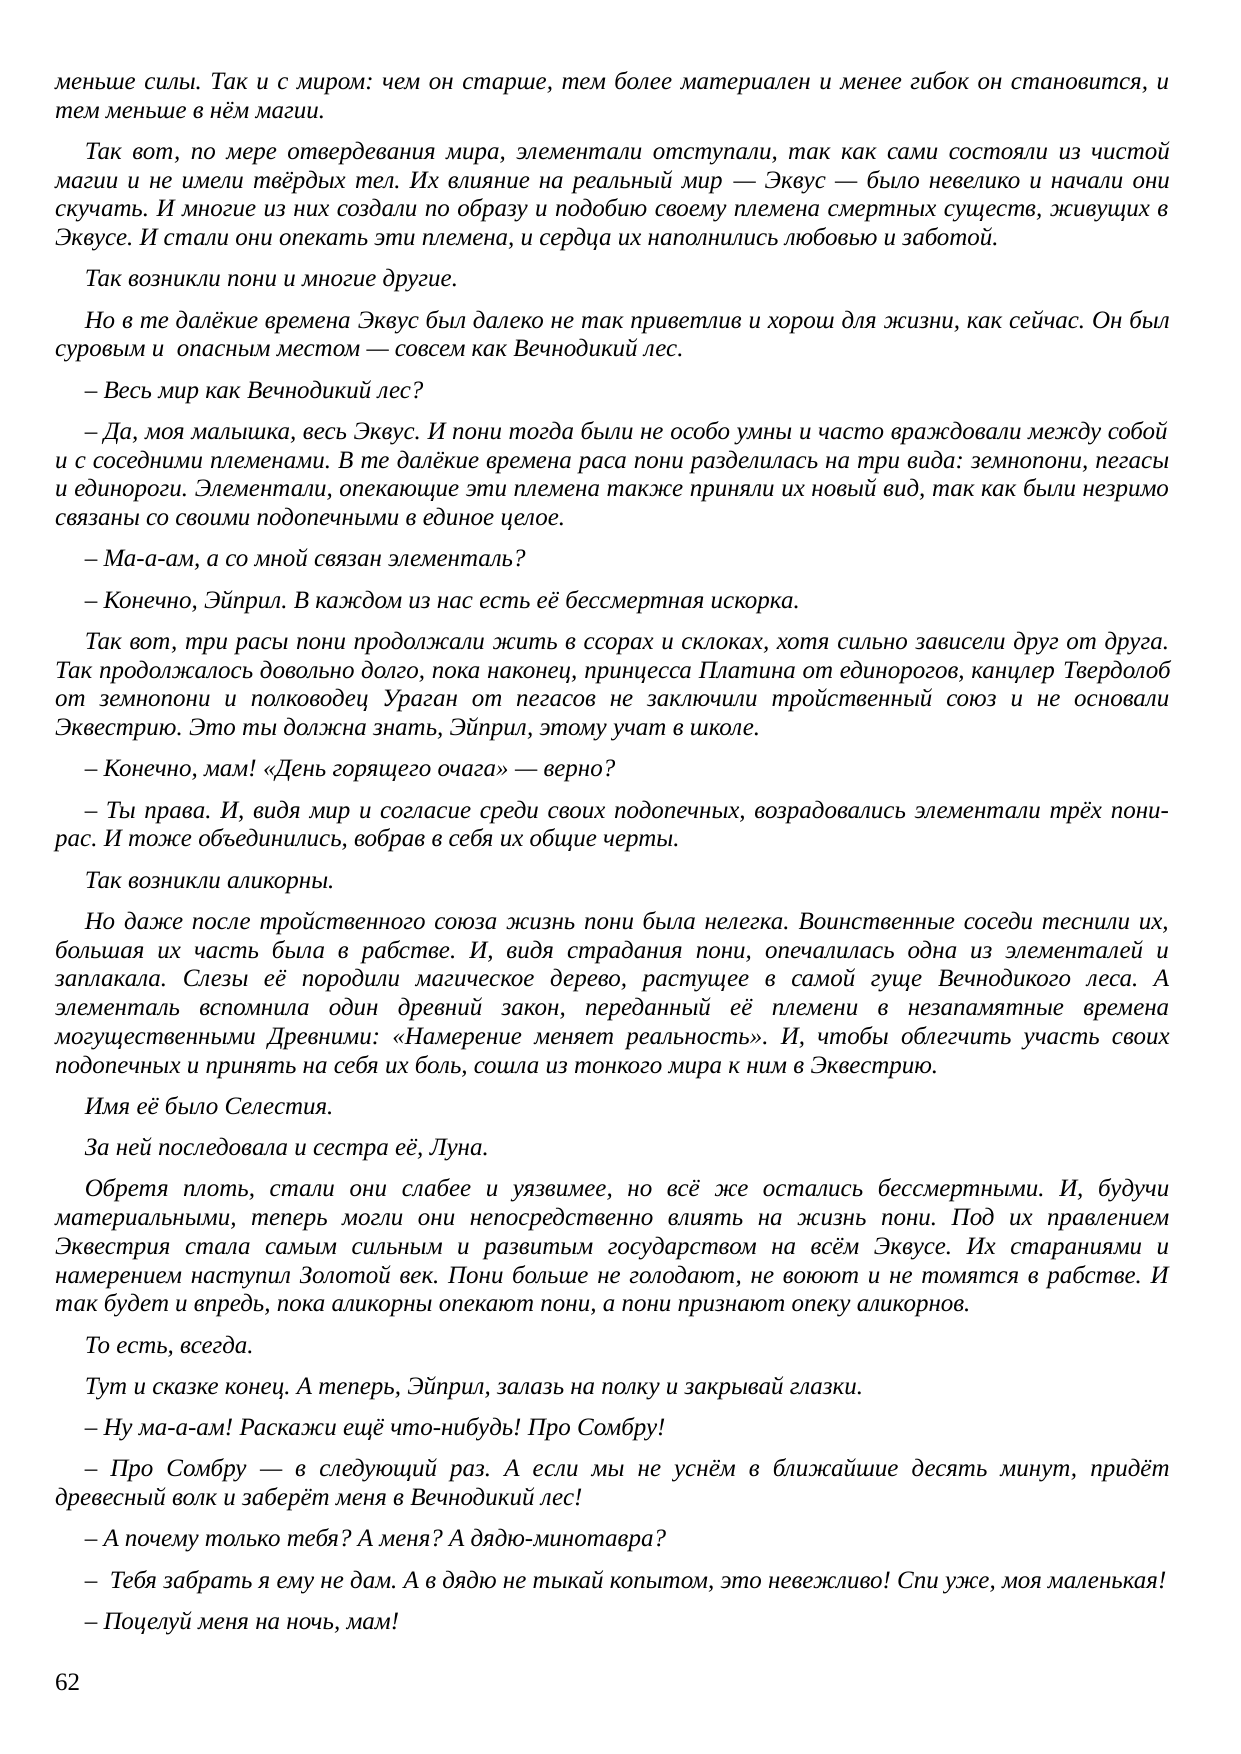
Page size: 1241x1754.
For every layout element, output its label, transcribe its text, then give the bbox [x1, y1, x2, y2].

text – Тебя забрать я ему не дам. А в дядю не тыкай копытом, это невежливо! Спи уже, моя маленькая! [55, 1565, 1173, 1593]
text Обретя плоть, стали они слабее и уязвимее, но всё же остались бессмертными. И, будучи материальными, теперь могли они непосредственно влиять на жизнь пони. Под их правлением Эквестрия стала самым сильным и развитым государством на всём Эквусе. Их стараниями и намерением наступил Золотой век. Пони больше не голодают, не воюют и не томятся в рабстве. И так будет и впредь, пока аликорны опекают пони, а пони признают опеку аликорнов. [55, 1173, 1173, 1317]
text Так возникли аликорны. [55, 865, 1173, 893]
text – Конечно, Эйприл. В каждом из нас есть её бессмертная искорка. [55, 585, 1173, 613]
text – Ма-а-ам, а со мной связан элементаль? [55, 543, 1173, 572]
text – Про Сомбру — в следующий раз. А если мы не уснём в ближайшие десять минут, придёт древесный волк и заберёт меня в Вечнодикий лес! [55, 1453, 1173, 1511]
text Но в те далёкие времена Эквус был далеко не так приветлив и хорош для жизни, как сейчас. Он был суровым и опасным местом — совсем как Вечнодикий лес. [55, 305, 1173, 362]
text – Весь мир как Вечнодикий лес? [55, 375, 1173, 403]
text Тут и сказке конец. А теперь, Эйприл, залазь на полку и закрывай глазки. [55, 1371, 1173, 1400]
text – Да, моя малышка, весь Эквус. И пони тогда были не особо умны и часто враждовали между собой и с соседними племенами. В те далёкие времена раса пони разделилась на три вида: земнопони, пегасы и единороги. Элементали, опекающие эти племена также приняли их новый вид, так как были незримо связаны со своими подопечными в единое целое. [55, 416, 1173, 531]
text То есть, всегда. [55, 1330, 1173, 1358]
text – Поцелуй меня на ночь, мам! [55, 1606, 1173, 1635]
text Но даже после тройственного союза жизнь пони была нелегка. Воинственные соседи теснили их, большая их часть была в рабстве. И, видя страдания пони, опечалилась одна из элементалей и заплакала. Слезы её породили магическое дерево, растущее в самой гуще Вечнодикого леса. А элементаль вспомнила один древний закон, переданный её племени в незапамятные времена могущественными Древними: «Намерение меняет реальность». И, чтобы облегчить участь своих подопечных и принять на себя их боль, сошла из тонкого мира к ним в Эквестрию. [55, 906, 1173, 1078]
text Так возникли пони и многие другие. [55, 263, 1173, 292]
text меньше силы. Так и с миром: чем он старше, тем более материален и менее гибок он становится, и тем меньше в нём магии. [55, 66, 1173, 123]
text За ней последовала и сестра её, Луна. [55, 1132, 1173, 1161]
text – Ты права. И, видя мир и согласие среди своих подопечных, возрадовались элементали трёх пони-рас. И тоже объединились, вобрав в себя их общие черты. [55, 795, 1173, 852]
text Так вот, три расы пони продолжали жить в ссорах и склоках, хотя сильно зависели друг от друга. Так продолжалось довольно долго, пока наконец, принцесса Платина от единорогов, канцлер Твердолоб от земнопони и полководец Ураган от пегасов не заключили тройственный союз и не основали Эквестрию. Это ты должна знать, Эйприл, этому учат в школе. [55, 626, 1173, 741]
text – Ну ма-а-ам! Раскажи ещё что-нибудь! Про Сомбру! [55, 1412, 1173, 1441]
text Так вот, по мере отвердевания мира, элементали отступали, так как сами состояли из чистой магии и не имели твёрдых тел. Их влияние на реальный мир — Эквус — было невелико и начали они скучать. И многие из них создали по образу и подобию своему племена смертных существ, живущих в Эквусе. И стали они опекать эти племена, и сердца их наполнились любовью и заботой. [55, 136, 1173, 251]
text – А почему только тебя? А меня? А дядю-минотавра? [55, 1523, 1173, 1552]
text – Конечно, мам! «День горящего очага» — верно? [55, 753, 1173, 782]
text Имя её было Селестия. [55, 1091, 1173, 1120]
